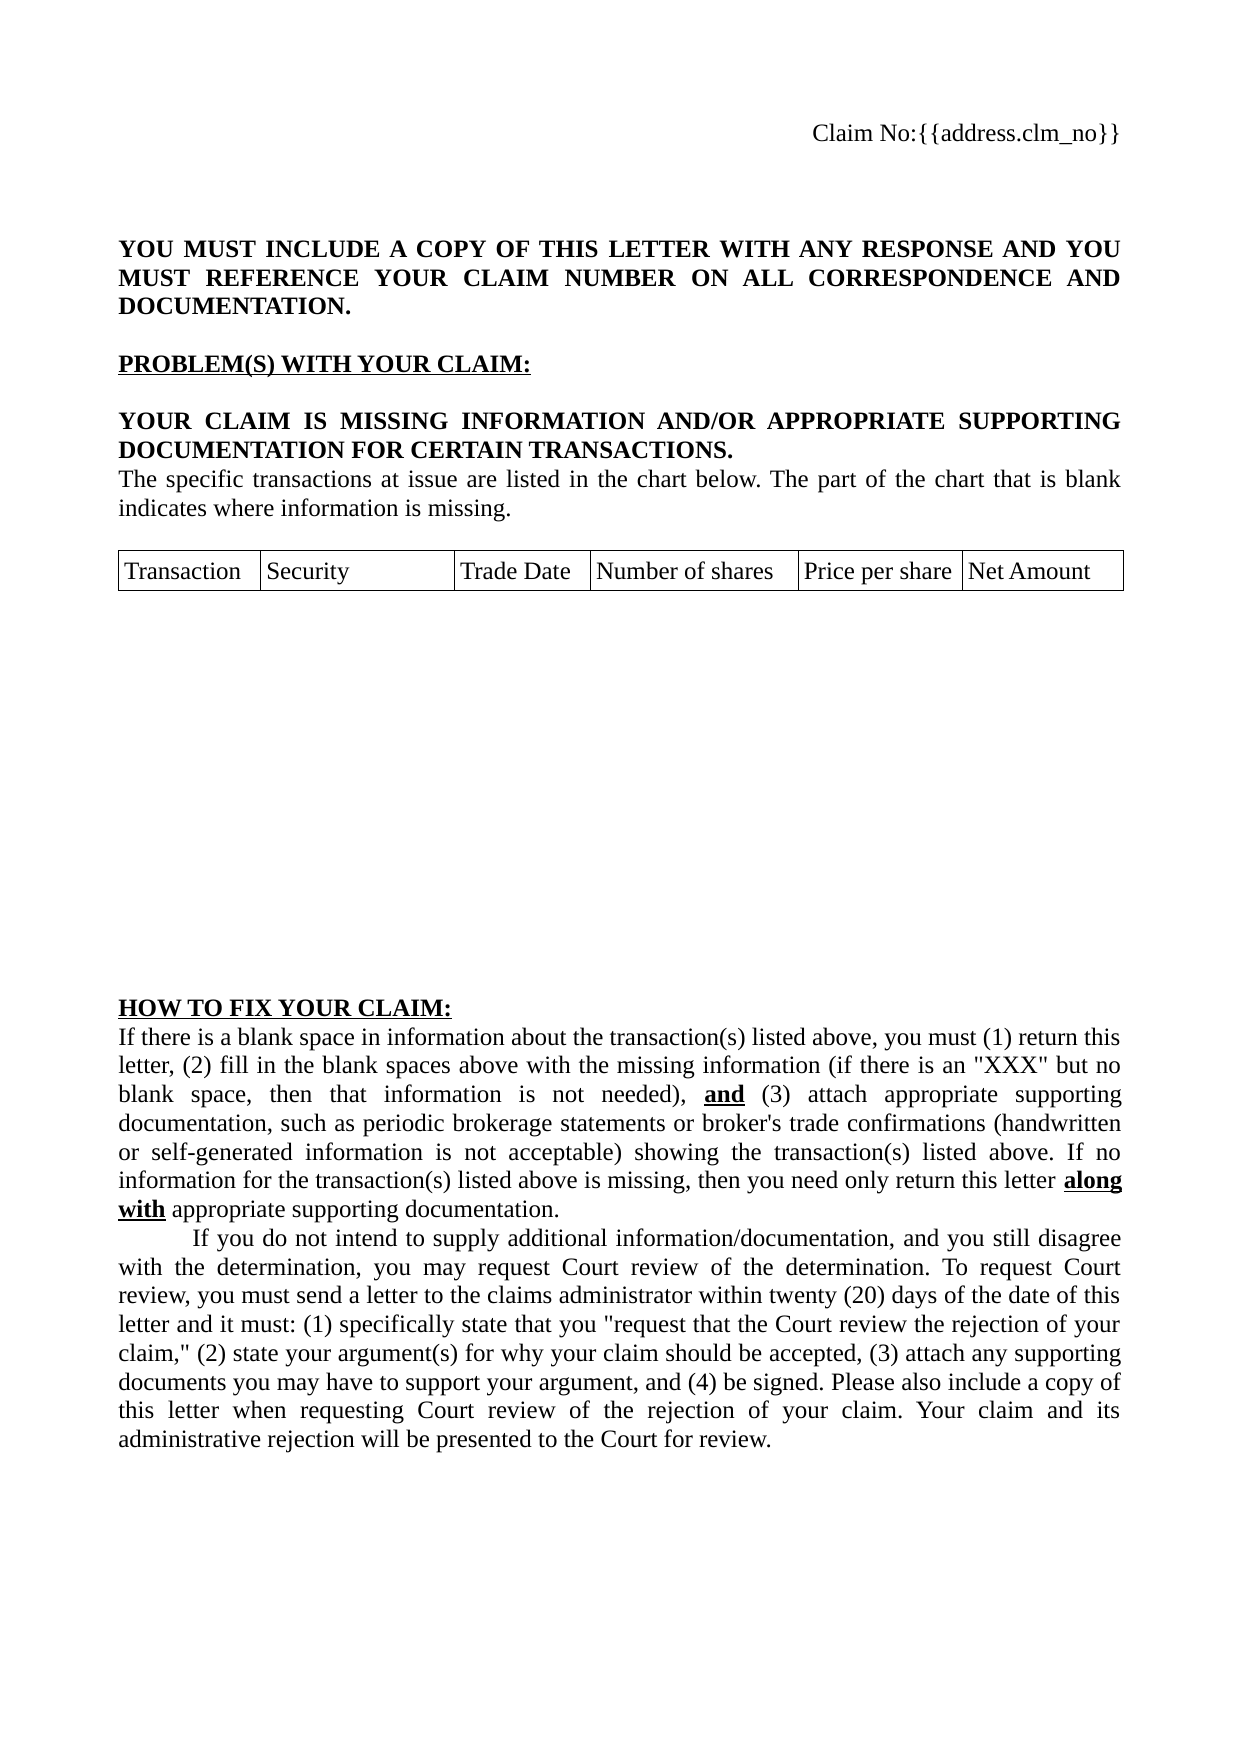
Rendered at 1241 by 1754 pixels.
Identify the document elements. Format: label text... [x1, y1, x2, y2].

table_header Security [261, 551, 454, 590]
table_header Transaction [119, 551, 260, 590]
table_header Number of shares [591, 551, 798, 590]
table_header Trade Date [455, 551, 590, 590]
text If there is a blank space in information about the transaction(s) listed above, you must (1) return this letter, (2) fill in the blank spaces above with the missing information (if there is an "XXX" but no blank space, then that information is not needed), and (3) attach appropriate supporting documentation, such as periodic brokerage statements or broker's trade confirmations (handwritten or self-generated information is not acceptable) showing the transaction(s) listed above. If no information for the transaction(s) listed above is missing, then you need only return this letter along with appropriate supporting documentation. [118, 1022, 1122, 1223]
text PROBLEM(S) WITH YOUR CLAIM: [118, 349, 1122, 378]
table_header Price per share [799, 551, 962, 590]
text HOW TO FIX YOUR CLAIM: [118, 993, 1122, 1022]
text If you do not intend to supply additional information/documentation, and you still disagree with the determination, you may request Court review of the determination. To request Court review, you must send a letter to the claims administrator within twenty (20) days of the date of this letter and it must: (1) specifically state that you "request that the Court review the rejection of your claim," (2) state your argument(s) for why your claim should be accepted, (3) attach any supporting documents you may have to support your argument, and (4) be signed. Please also include a copy of this letter when requesting Court review of the rejection of your claim. Your claim and its administrative rejection will be presented to the Court for review. [118, 1223, 1122, 1453]
text The specific transactions at issue are listed in the chart below. The part of the chart that is blank indicates where information is missing. [118, 464, 1122, 521]
table_header Net Amount [963, 551, 1123, 590]
text YOU MUST INCLUDE A COPY OF THIS LETTER WITH ANY RESPONSE AND YOU MUST REFERENCE YOUR CLAIM NUMBER ON ALL CORRESPONDENCE AND DOCUMENTATION. [118, 234, 1122, 320]
text YOUR CLAIM IS MISSING INFORMATION AND/OR APPROPRIATE SUPPORTING DOCUMENTATION FOR CERTAIN TRANSACTIONS. [118, 406, 1122, 464]
